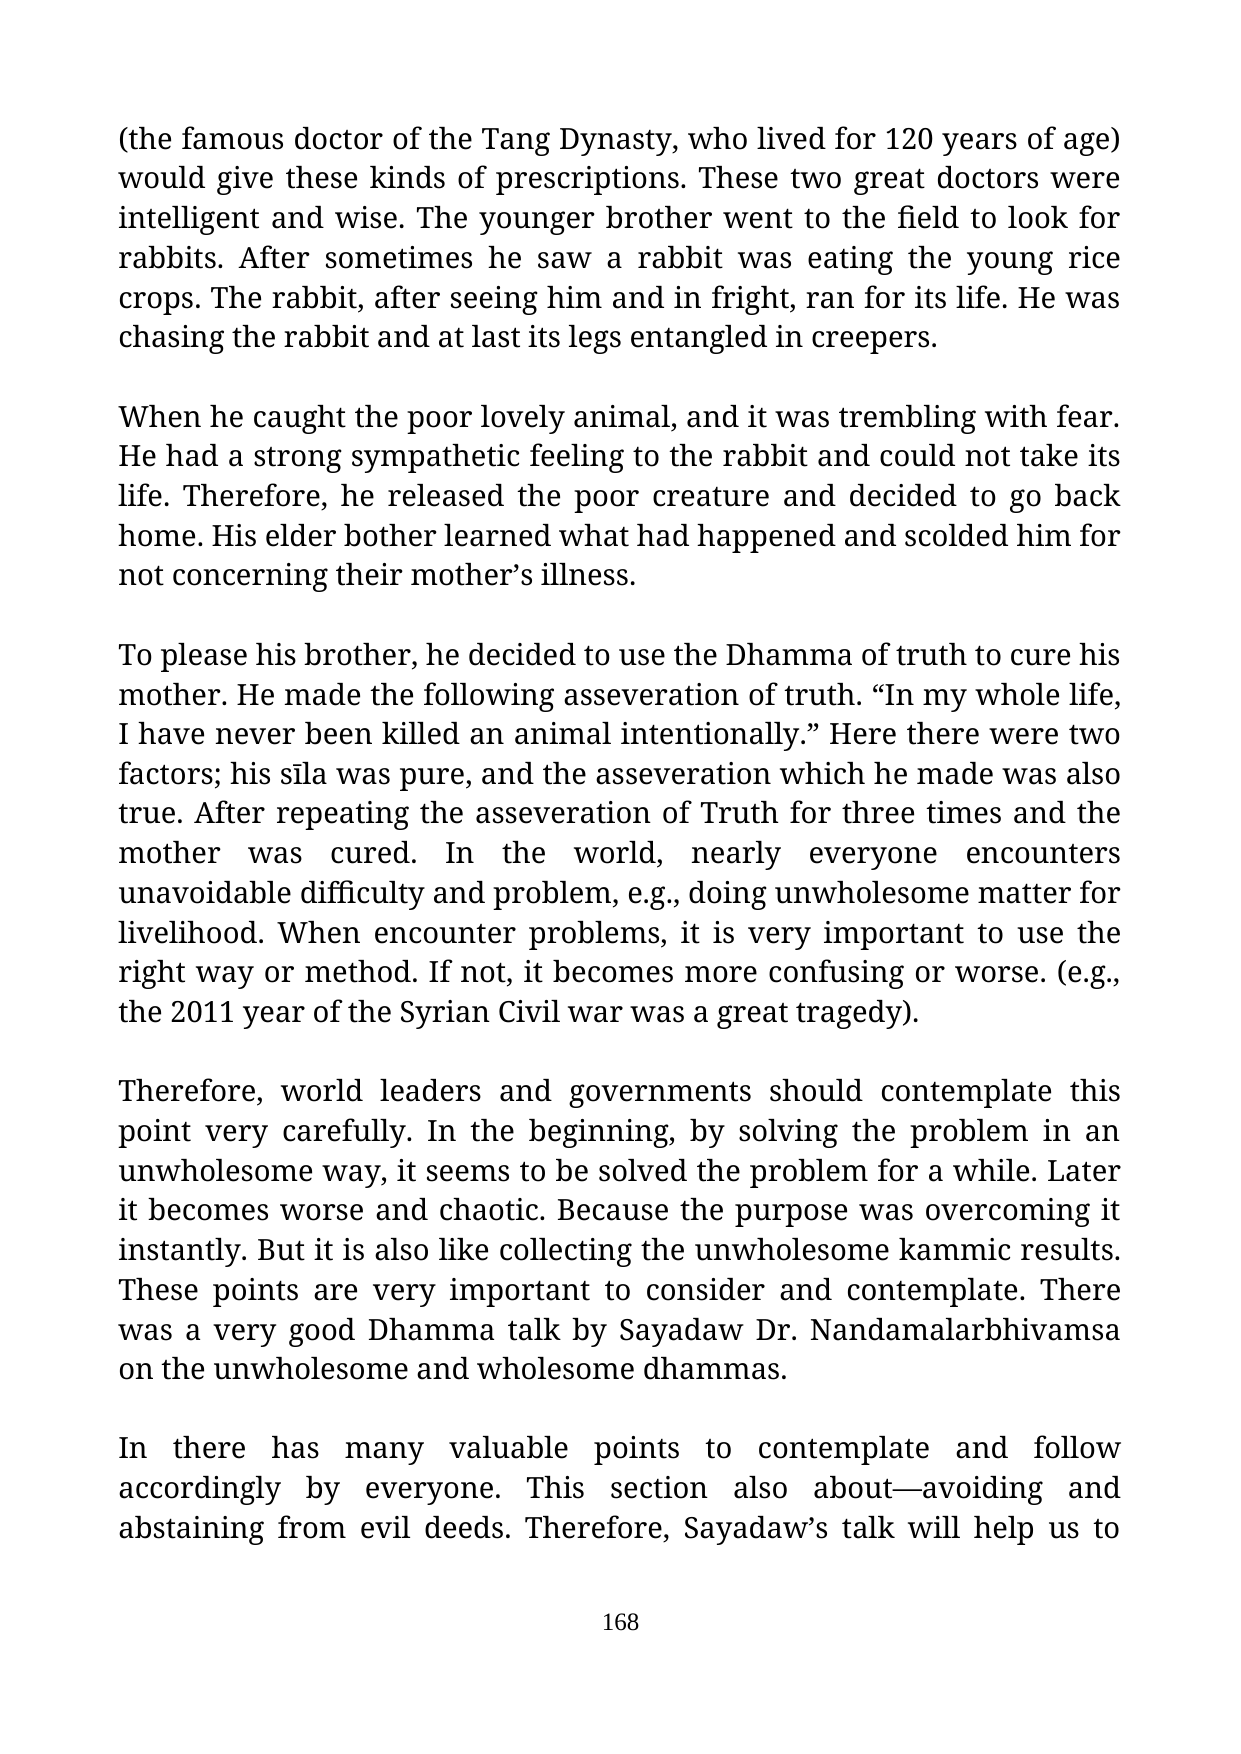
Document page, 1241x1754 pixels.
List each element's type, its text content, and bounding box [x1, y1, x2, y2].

text (the famous doctor of the Tang Dynasty, who lived for 120 years of age) would give these kinds of prescriptions. These two great doctors were intelligent and wise. The younger brother went to the field to look for rabbits. After sometimes he saw a rabbit was eating the young rice crops. The rabbit, after seeing him and in fright, ran for its life. He was chasing the rabbit and at last its legs entangled in creepers. When he caught the poor lovely animal, and it was trembling with fear. He had a strong sympathetic feeling to the rabbit and could not take its life. Therefore, he released the poor creature and decided to go back home. His elder bother learned what had happened and scolded him for not concerning their mother’s illness. To please his brother, he decided to use the Dhamma of truth to cure his mother. He made the following asseveration of truth. “In my whole life, I have never been killed an animal intentionally.” Here there were two factors; his sīla was pure, and the asseveration which he made was also true. After repeating the asseveration of Truth for three times and the mother was cured. In the world, nearly everyone encounters unavoidable difficulty and problem, e.g., doing unwholesome matter for livelihood. When encounter problems, it is very important to use the right way or method. If not, it becomes more confusing or worse. (e.g., the 2011 year of the Syrian Civil war was a great tragedy). Therefore, world leaders and governments should contemplate this point very carefully. In the beginning, by solving the problem in an unwholesome way, it seems to be solved the problem for a while. Later it becomes worse and chaotic. Because the purpose was overcoming it instantly. But it is also like collecting the unwholesome kammic results. These points are very important to consider and contemplate. There was a very good Dhamma talk by Sayadaw Dr. Nandamalarbhivamsa on the unwholesome and wholesome dhammas. In there has many valuable points to contemplate and follow accordingly by everyone. This section also about—avoiding and abstaining from evil deeds. Therefore, Sayadaw’s talk will help us to [118, 118, 1122, 1547]
